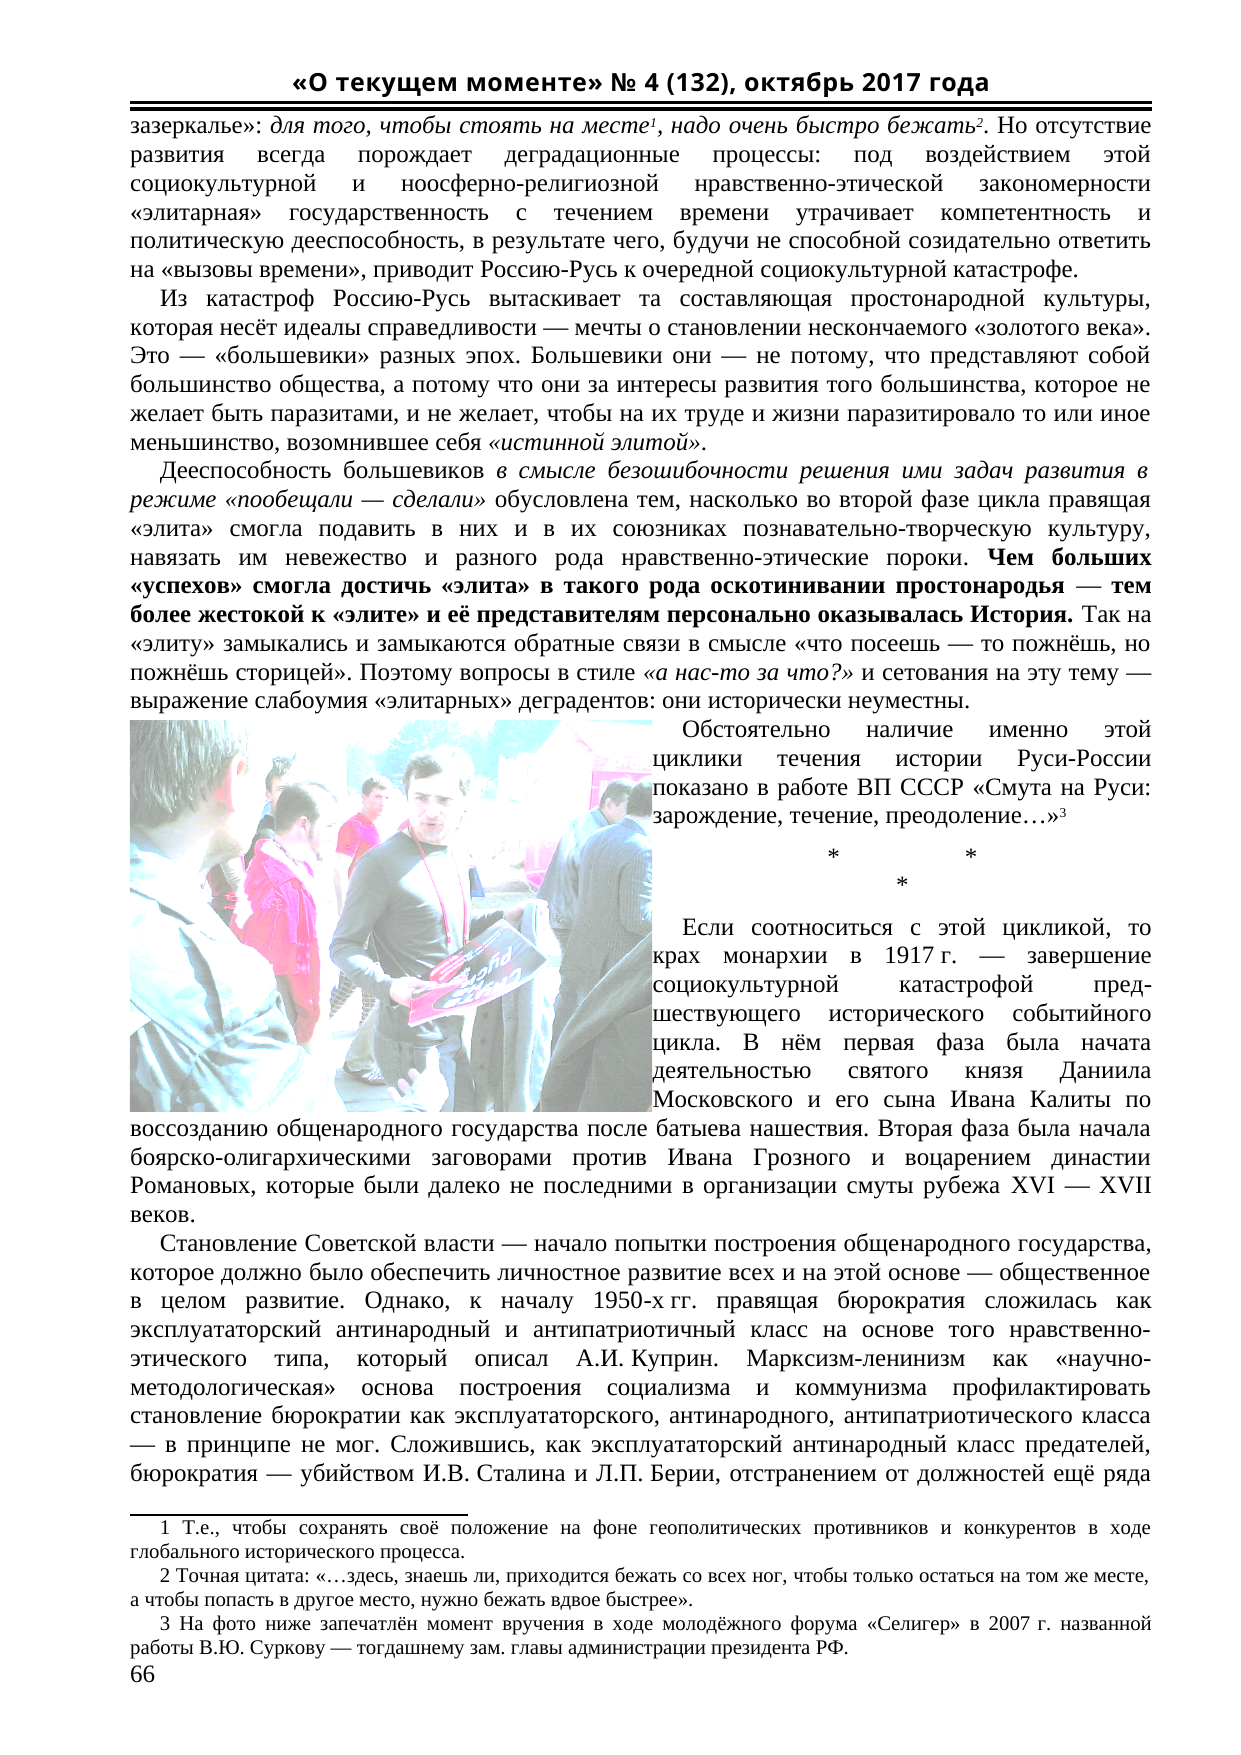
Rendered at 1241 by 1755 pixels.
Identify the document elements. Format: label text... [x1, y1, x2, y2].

text Из катастроф Россию-Русь вытаскивает та составляющая простонародной культуры, которая несёт идеалы справедливости — мечты о становлении нескончаемого «золотого века». Это — «большевики» разных эпох. Большевики они — не потому, что представляют собой большинство общества, а потому что они за интересы развития того большинства, которое не желает быть паразитами, и не желает, чтобы на их труде и жизни паразитировало то или иное меньшинство, возомнившее себя «истинной элитой». [130, 283, 1152, 456]
text зазеркалье»: для того, чтобы стоять на месте, надо очень быстро бежать. Но отсутствие развития всегда порождает деградационные процессы: под воздействием этой социокультурной и ноосферно-религиозной нравственно-этической закономерности «элитарная» государственность с течением времени утрачивает компетентность и политическую дееспособность, в результате чего, будучи не способной созидательно ответить на «вызовы времени», приводит Россию-Русь к очередной социокультурной катастрофе. [130, 111, 1152, 283]
text * * * [653, 842, 1152, 899]
text На фото ниже запечатлён момент вручения в ходе молодёжного форума «Селигер» в 2007 г. названной работы В.Ю. Суркову — тогдашнему зам. главы администрации президента РФ. [130, 1611, 1152, 1659]
text Точная цитата: «…здесь, знаешь ли, приходится бежать со всех ног, чтобы только остаться на том же месте, а чтобы попасть в другое место, нужно бежать вдвое быстрее». [130, 1563, 1152, 1611]
text Если соотноситься с этой цикликой, то крах монархии в 1917 г. — завершение социокультурной катастрофой пред­шествующего исторического событийного цикла. В нём первая фаза была начата деятельностью святого князя Даниила Московского и его сына Ивана Калиты по воссозданию общенародного государства после батыева нашествия. Вторая фаза была начала боярско-олигархическими заговорами против Ивана Грозного и воцарением династии Романовых, которые были далеко не последними в организации смуты рубежа XVI — XVII веков. [130, 912, 1152, 1228]
text Обстоятельно наличие именно этой циклики течения истории Руси-России показано в работе ВП СССР «Смута на Руси: зарождение, течение, преодоление…» [130, 714, 1152, 829]
text Дееспособность большевиков в смысле безошибочности решения ими задач развития в режиме «пообещали — сделали» обусловлена тем, насколько во второй фазе цикла правящая «элита» смогла подавить в них и в их союзниках познавательно-творческую культуру, навязать им невежество и разного рода нравственно-этические пороки. Чем больших «успехов» смогла достичь «элита» в такого рода оскотинивании простонародья — тем более жестокой к «элите» и её представителям персонально оказывалась История. Так на «элиту» замыкались и замыкаются обратные связи в смысле «что посеешь — то пожнёшь, но пожнёшь сторицей». Поэтому вопросы в стиле «а нас-то за что?» и сетования на эту тему — выражение слабоумия «элитарных» деградентов: они исторически неуместны. [130, 456, 1152, 714]
text Т.е., чтобы сохранять своё положение на фоне геополитических противников и конкурентов в ходе глобального исторического процесса. [130, 1515, 1152, 1563]
text Становление Советской власти — начало попытки построения обще­на­род­ного государства, которое должно было обеспечить личностное развитие всех и на этой основе — общественное в целом развитие. Однако, к началу 1950‑х гг. правящая бюро­кра­тия сложилась как эксплуататорский антинародный и антипатриотичный класс на основе того нравственно-этического типа, который описал А.И. Куприн. Марксизм-ленинизм как «научно-методологическая» основа построения социализма и коммунизма профилактировать становление бюрократии как эксплуататорского, антинародного, антипатриотического класса — в принципе не мог. Сложившись, как эксплуататорский антинародный класс предателей, бюрократия — убийством И.В. Сталина и Л.П. Берии, отстранением от должностей ещё ряда [130, 1228, 1152, 1487]
